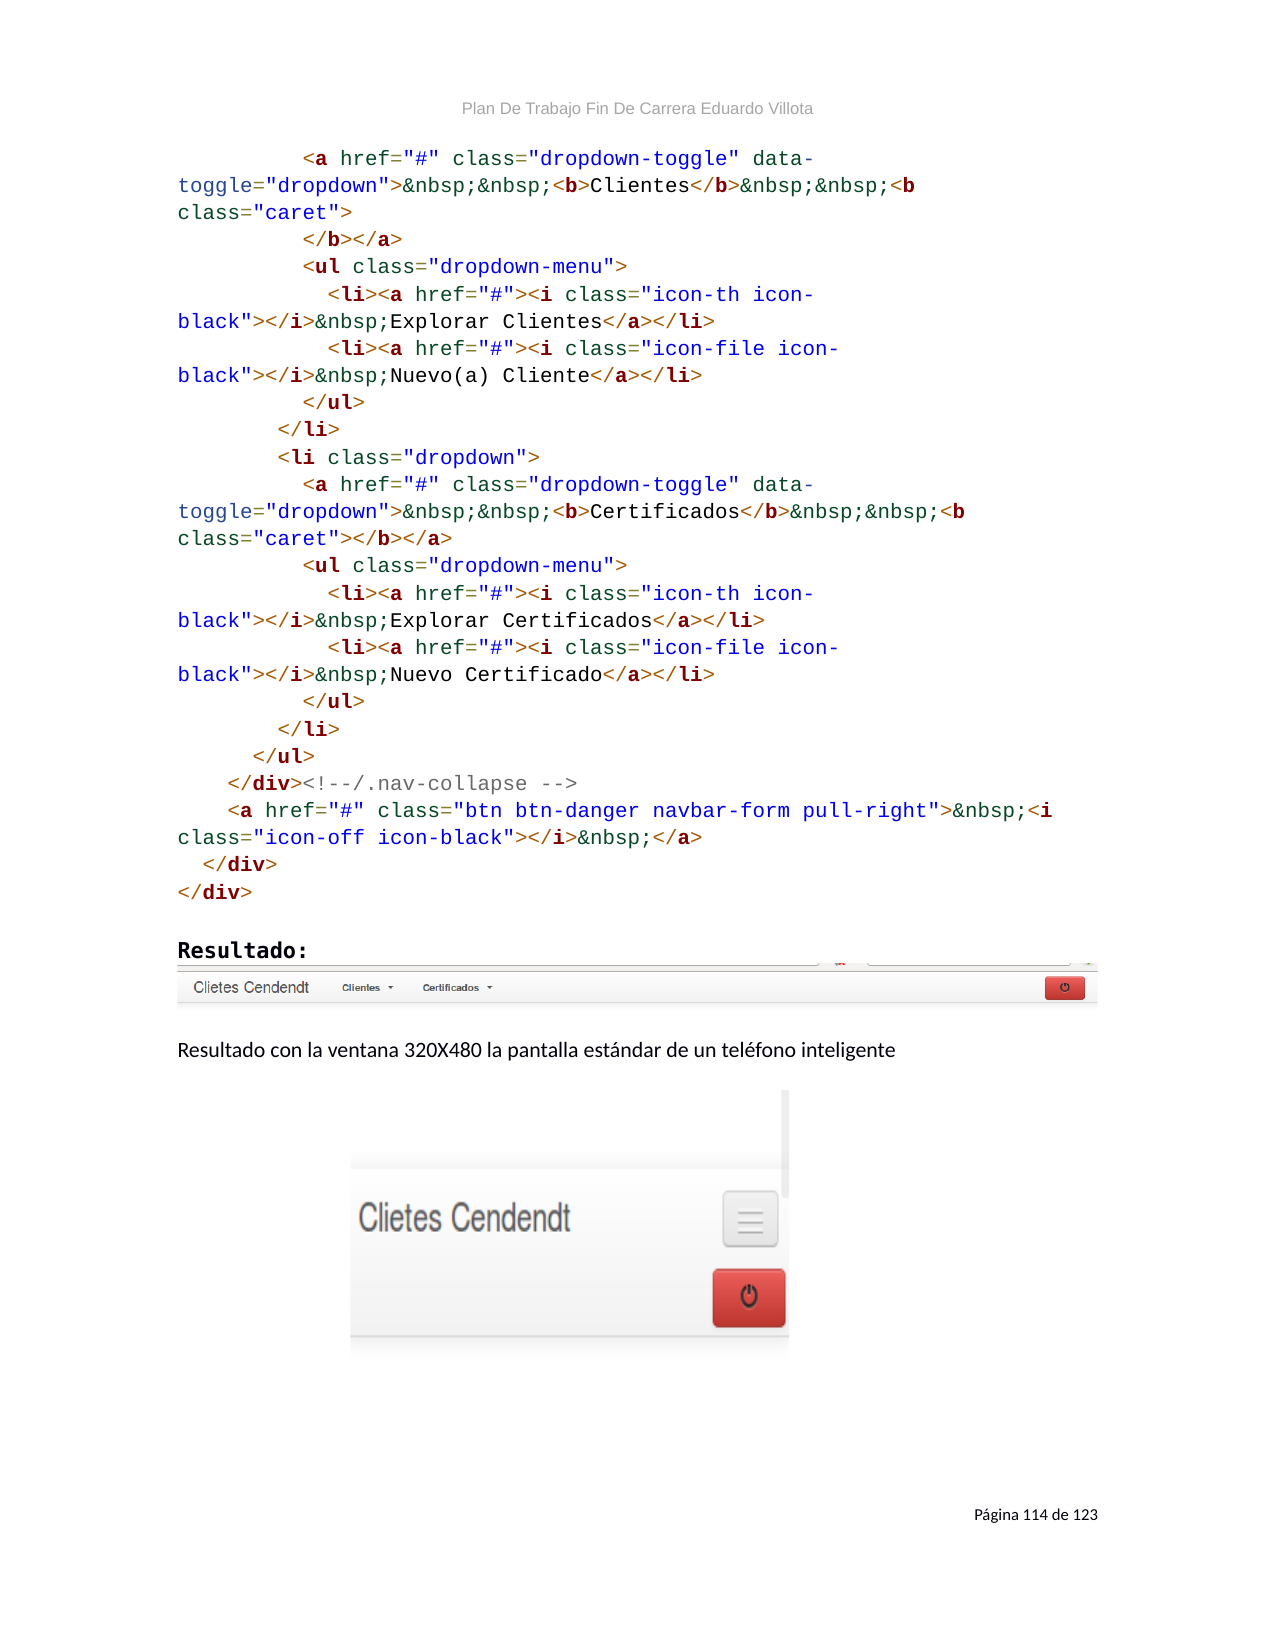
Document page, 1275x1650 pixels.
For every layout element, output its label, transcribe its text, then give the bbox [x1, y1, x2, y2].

text <li><a href="#"><i class="icon-file icon-black"></i>&nbsp;Nuevo(a) Cliente</a></li> [177, 338, 1098, 389]
text Resultado con la ventana 320X480 la pantalla estándar de un teléfono inteligente [177, 1037, 1098, 1063]
text </ul> [177, 691, 1098, 715]
text <li><a href="#"><i class="icon-file icon-black"></i>&nbsp;Nuevo Certificado</a></li> [177, 637, 1098, 688]
text <li><a href="#"><i class="icon-th icon-black"></i>&nbsp;Explorar Clientes</a></li> [177, 283, 1098, 334]
text </div> [177, 854, 1098, 878]
text <li class="dropdown"> [177, 447, 1098, 470]
text </div><!--/.nav-collapse --> [177, 773, 1098, 797]
text </li> [177, 419, 1098, 443]
text <a href="#" class="btn btn-danger navbar-form pull-right">&nbsp;<i class="icon-off icon-black"></i>&nbsp;</a> [177, 800, 1098, 851]
text <li><a href="#"><i class="icon-th icon-black"></i>&nbsp;Explorar Certificados</a></li> [177, 583, 1098, 633]
text </div> [177, 882, 1098, 905]
text Resultado: [177, 938, 1098, 963]
text </li> [177, 718, 1098, 742]
picture [177, 963, 1098, 1011]
text <a href="#" class="dropdown-toggle" data-toggle="dropdown">&nbsp;&nbsp;<b>Clientes</b>&nbsp;&nbsp;<b class="caret"> [177, 148, 1098, 226]
text </ul> [177, 746, 1098, 769]
text </b></a> [177, 229, 1098, 253]
picture [350, 1090, 790, 1375]
text <ul class="dropdown-menu"> [177, 555, 1098, 579]
text </ul> [177, 392, 1098, 416]
text <ul class="dropdown-menu"> [177, 256, 1098, 280]
text <a href="#" class="dropdown-toggle" data-toggle="dropdown">&nbsp;&nbsp;<b>Certificados</b>&nbsp;&nbsp;<b class="caret"></b></a> [177, 474, 1098, 552]
